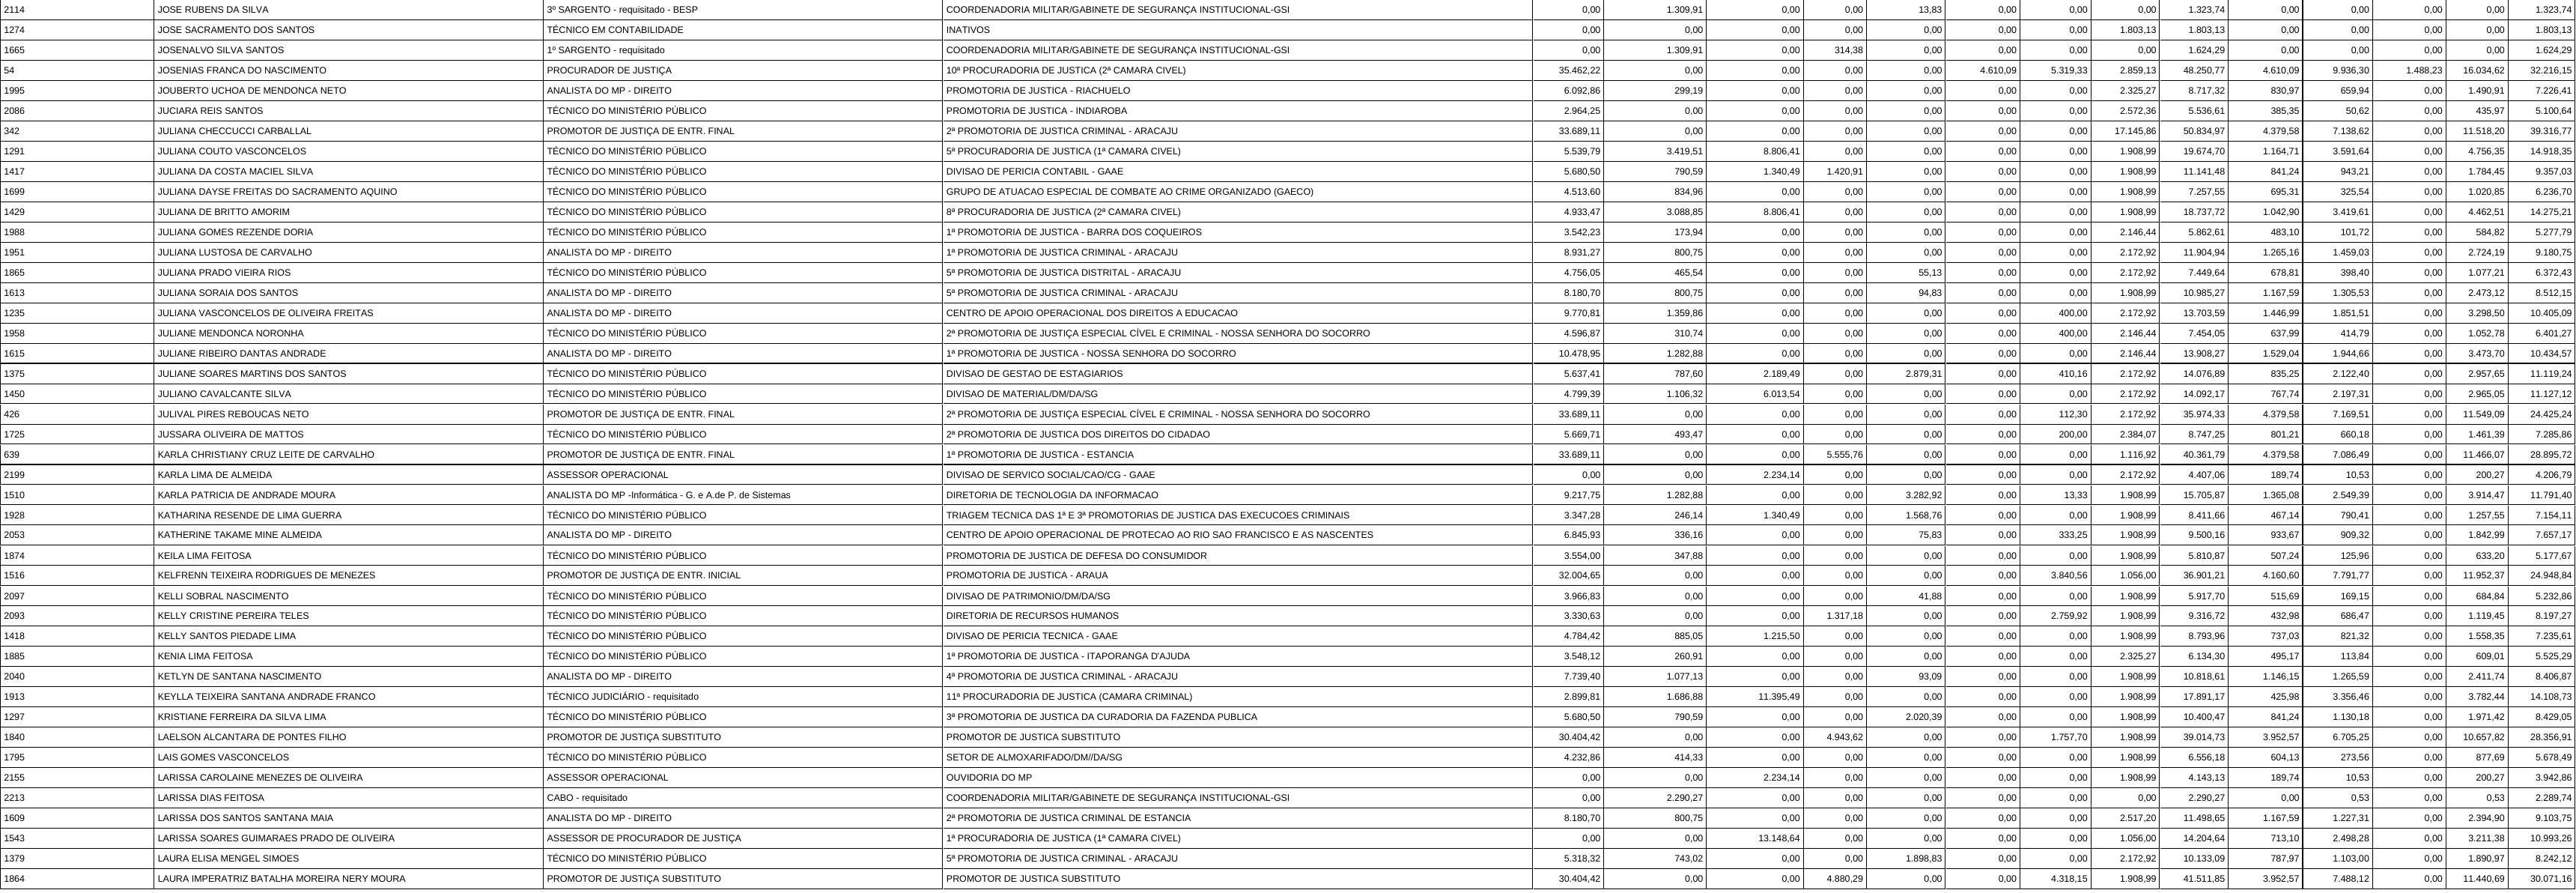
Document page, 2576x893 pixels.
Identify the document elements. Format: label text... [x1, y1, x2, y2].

table_cell 2.411,74 [2446, 667, 2508, 686]
table_cell 0,00 [1804, 364, 1866, 384]
table_cell 2ª PROMOTORIA DE JUSTICA CRIMINAL - ARACAJU [944, 121, 1532, 141]
table_cell 7.449,64 [2160, 263, 2228, 282]
table_cell 1865 [1, 263, 154, 282]
table_cell 1.908,99 [2092, 748, 2159, 767]
table_cell 0,00 [1946, 182, 2020, 202]
table_cell 0,00 [2020, 667, 2091, 686]
table_cell 0,00 [2373, 283, 2446, 303]
table_cell 7.488,12 [2303, 869, 2372, 889]
table_cell 9.770,81 [1534, 303, 1603, 323]
table_cell 800,75 [1604, 283, 1706, 303]
table_cell 0,00 [2373, 324, 2446, 343]
table_cell 2.146,44 [2092, 223, 2159, 242]
table_cell 0,00 [2373, 829, 2446, 848]
table_cell 14.108,73 [2509, 687, 2575, 706]
table_cell 2ª PROMOTORIA DE JUSTICA CRIMINAL DE ESTANCIA [944, 808, 1532, 828]
table_cell 1.282,88 [1604, 485, 1706, 504]
table_cell LAURA ELISA MENGEL SIMOES [154, 849, 543, 868]
table_cell 0,00 [1946, 243, 2020, 262]
table_cell 8.717,32 [2160, 81, 2228, 100]
table_cell 0,00 [1946, 869, 2020, 889]
table_cell 2.172,92 [2092, 849, 2159, 868]
table_cell 5.669,71 [1534, 425, 1603, 444]
table_cell 0,00 [1804, 465, 1866, 484]
table_cell 3.356,46 [2303, 687, 2372, 706]
table_cell 55,13 [1867, 263, 1945, 282]
table_cell 1.461,39 [2446, 425, 2508, 444]
table_cell 0,00 [1707, 869, 1803, 889]
table_header 0,00 [2303, 0, 2372, 19]
table_cell 1.908,99 [2092, 162, 2159, 181]
table_cell 2.122,40 [2303, 364, 2372, 384]
table_cell 0,00 [1707, 81, 1803, 100]
table_cell 0,00 [2373, 667, 2446, 686]
table_header 0,00 [1707, 0, 1803, 19]
table_cell 8.806,41 [1707, 202, 1803, 222]
table_header 1.323,74 [2160, 0, 2228, 19]
table_cell 0,00 [1534, 788, 1603, 808]
table_cell 125,96 [2303, 546, 2372, 565]
table_cell 14.092,17 [2160, 384, 2228, 403]
table_header 1.309,91 [1604, 0, 1706, 19]
table_cell 0,00 [1534, 20, 1603, 40]
table_cell 0,00 [1946, 788, 2020, 808]
table_cell 2.473,12 [2446, 283, 2508, 303]
table_cell 1.167,59 [2229, 808, 2302, 828]
table_cell PROMOTORIA DE JUSTICA DE DEFESA DO CONSUMIDOR [944, 546, 1532, 565]
table_cell 30.404,42 [1534, 869, 1603, 889]
table_cell 8.747,25 [2160, 425, 2228, 444]
table_cell 2.020,39 [1867, 707, 1945, 727]
table_cell 35.462,22 [1534, 61, 1603, 80]
table_cell 1450 [1, 384, 154, 403]
table_cell ANALISTA DO MP - DIREITO [544, 525, 942, 545]
table_cell 2.289,74 [2509, 788, 2575, 808]
table_cell 1.908,99 [2092, 667, 2159, 686]
table_cell 1.851,51 [2303, 303, 2372, 323]
table_cell 0,00 [1804, 142, 1866, 161]
table_header 1.323,74 [2509, 0, 2575, 19]
table_cell 2155 [1, 768, 154, 787]
table_cell 1.340,49 [1707, 506, 1803, 524]
table_cell TÉCNICO DO MINISTÉRIO PÚBLICO [544, 384, 942, 403]
table_cell TÉCNICO EM CONTABILIDADE [544, 20, 942, 40]
table_cell TÉCNICO DO MINISTÉRIO PÚBLICO [544, 647, 942, 666]
table_cell 10.657,82 [2446, 727, 2508, 747]
table_cell 0,00 [1804, 202, 1866, 222]
table_cell 11.466,07 [2446, 445, 2508, 464]
table_cell INATIVOS [944, 20, 1532, 40]
table_cell 0,00 [1867, 182, 1945, 202]
table_cell 0,00 [2020, 81, 2091, 100]
table_cell 4.143,13 [2160, 768, 2228, 787]
table_cell 5.680,50 [1534, 162, 1603, 181]
table_cell 8.931,27 [1534, 243, 1603, 262]
table_cell 410,16 [2020, 364, 2091, 384]
table_cell 40.361,79 [2160, 445, 2228, 464]
table_cell 3.952,57 [2229, 727, 2302, 747]
table_cell 11.549,09 [2446, 405, 2508, 424]
table_cell 0,00 [2373, 303, 2446, 323]
table_cell 0,00 [1604, 768, 1706, 787]
table_cell 0,00 [1867, 606, 1945, 626]
table_cell 0,00 [2446, 20, 2508, 40]
table_cell 11.440,69 [2446, 869, 2508, 889]
table_header 0,00 [2229, 0, 2302, 19]
table_cell 5.539,79 [1534, 142, 1603, 161]
table_cell ANALISTA DO MP - DIREITO [544, 283, 942, 303]
table_cell 2.724,19 [2446, 243, 2508, 262]
table_cell 0,00 [1804, 303, 1866, 323]
table_cell TÉCNICO DO MINISTÉRIO PÚBLICO [544, 101, 942, 121]
table_cell 0,00 [2373, 162, 2446, 181]
table_cell 0,00 [1604, 61, 1706, 80]
table_cell 0,00 [2373, 202, 2446, 222]
table_cell 1.908,99 [2092, 587, 2159, 605]
table_cell 0,00 [1804, 546, 1866, 565]
table_cell 0,00 [1804, 687, 1866, 706]
table_cell 2ª PROMOTORIA DE JUSTIÇA ESPECIAL CÍVEL E CRIMINAL - NOSSA SENHORA DO SOCORRO [944, 405, 1532, 424]
table_cell GRUPO DE ATUACAO ESPECIAL DE COMBATE AO CRIME ORGANIZADO (GAECO) [944, 182, 1532, 202]
table_cell 426 [1, 405, 154, 424]
table_cell DIVISAO DE SERVICO SOCIAL/CAO/CG - GAAE [944, 465, 1532, 484]
table_cell 1.842,99 [2446, 525, 2508, 545]
table_cell JULIANO CAVALCANTE SILVA [154, 384, 543, 403]
table_cell 1699 [1, 182, 154, 202]
table_cell 0,00 [1946, 465, 2020, 484]
table_cell JUSSARA OLIVEIRA DE MATTOS [154, 425, 543, 444]
table_cell 0,00 [2373, 606, 2446, 626]
table_cell 1.529,04 [2229, 344, 2302, 363]
table_cell 0,00 [1604, 869, 1706, 889]
table_cell 1.908,99 [2092, 727, 2159, 747]
table_cell ANALISTA DO MP - DIREITO [544, 81, 942, 100]
table_cell 0,00 [1804, 768, 1866, 787]
table_cell 1.167,59 [2229, 283, 2302, 303]
table_cell 0,00 [1707, 243, 1803, 262]
table_cell 0,53 [2303, 788, 2372, 808]
table_cell 695,31 [2229, 182, 2302, 202]
table_cell 0,00 [1946, 20, 2020, 40]
table_cell 0,00 [2020, 546, 2091, 565]
table_cell 0,00 [1946, 546, 2020, 565]
table_cell 299,19 [1604, 81, 1706, 100]
table_cell 13.703,59 [2160, 303, 2228, 323]
table_cell 4.379,58 [2229, 121, 2302, 141]
table_cell 0,00 [1804, 647, 1866, 666]
table_cell 0,00 [1804, 405, 1866, 424]
table_cell 0,00 [1946, 40, 2020, 60]
table_cell 0,00 [1946, 364, 2020, 384]
table_cell 0,00 [2373, 405, 2446, 424]
table_cell 24.948,84 [2509, 566, 2575, 585]
table_cell 639 [1, 445, 154, 464]
table_cell 1.164,71 [2229, 142, 2302, 161]
table_cell 5ª PROCURADORIA DE JUSTICA (1ª CAMARA CIVEL) [944, 142, 1532, 161]
table_cell 0,00 [2373, 445, 2446, 464]
table_cell 75,83 [1867, 525, 1945, 545]
table_cell 821,32 [2303, 626, 2372, 646]
table_cell 637,99 [2229, 324, 2302, 343]
table_cell 2213 [1, 788, 154, 808]
table_cell 0,00 [1946, 849, 2020, 868]
table_cell 0,00 [1804, 566, 1866, 585]
table_cell 33.689,11 [1534, 121, 1603, 141]
table_cell 1ª PROMOTORIA DE JUSTICA - NOSSA SENHORA DO SOCORRO [944, 344, 1532, 363]
table_cell 1.944,66 [2303, 344, 2372, 363]
table_cell 0,00 [2020, 748, 2091, 767]
table_cell 336,16 [1604, 525, 1706, 545]
table_cell KATHARINA RESENDE DE LIMA GUERRA [154, 506, 543, 524]
table_cell 0,00 [1946, 647, 2020, 666]
table_cell 0,00 [1867, 869, 1945, 889]
table_cell 0,00 [1804, 626, 1866, 646]
table_cell 0,00 [1946, 303, 2020, 323]
table_cell 2.290,27 [2160, 788, 2228, 808]
table_cell 0,00 [2229, 40, 2302, 60]
table_cell 737,03 [2229, 626, 2302, 646]
table_cell 1379 [1, 849, 154, 868]
table_cell 1.803,13 [2509, 20, 2575, 40]
table_header JOSE RUBENS DA SILVA [154, 0, 543, 19]
table_cell 30.071,16 [2509, 869, 2575, 889]
table_cell 169,15 [2303, 587, 2372, 605]
table_cell TÉCNICO DO MINISTÉRIO PÚBLICO [544, 606, 942, 626]
table_cell 7.739,40 [1534, 667, 1603, 686]
table_cell TÉCNICO DO MINISTÉRIO PÚBLICO [544, 364, 942, 384]
table_cell 1913 [1, 687, 154, 706]
table_cell TÉCNICO DO MINISTÉRIO PÚBLICO [544, 506, 942, 524]
table_cell TÉCNICO DO MINISTÉRIO PÚBLICO [544, 748, 942, 767]
table_cell 4.596,87 [1534, 324, 1603, 343]
table_cell 0,00 [1946, 768, 2020, 787]
table_cell 14.275,21 [2509, 202, 2575, 222]
table_cell 0,00 [1604, 606, 1706, 626]
table_cell JULIANA CHECCUCCI CARBALLAL [154, 121, 543, 141]
table_cell 112,30 [2020, 405, 2091, 424]
table_cell 0,00 [1867, 546, 1945, 565]
table_cell 1.056,00 [2092, 566, 2159, 585]
table_cell 11.119,24 [2509, 364, 2575, 384]
table_cell 0,00 [2373, 485, 2446, 504]
table_cell 10.133,09 [2160, 849, 2228, 868]
table_cell 0,00 [1804, 788, 1866, 808]
table_cell 4.880,29 [1804, 869, 1866, 889]
table_cell 1.803,13 [2092, 20, 2159, 40]
table_cell 1.898,83 [1867, 849, 1945, 868]
table_cell 1274 [1, 20, 154, 40]
table_cell 0,00 [2373, 849, 2446, 868]
table_cell JOSENIAS FRANCA DO NASCIMENTO [154, 61, 543, 80]
table_cell 11.395,49 [1707, 687, 1803, 706]
table_cell 0,00 [1804, 101, 1866, 121]
table_cell 16.034,62 [2446, 61, 2508, 80]
table_cell 10.818,61 [2160, 667, 2228, 686]
table_cell 10.434,57 [2509, 344, 2575, 363]
table_cell 0,00 [2020, 465, 2091, 484]
table_cell KETLYN DE SANTANA NASCIMENTO [154, 667, 543, 686]
table_header 2114 [1, 0, 154, 19]
table_cell 1.052,78 [2446, 324, 2508, 343]
table_cell 841,24 [2229, 162, 2302, 181]
table_cell 2.325,27 [2092, 647, 2159, 666]
table_cell KELLY CRISTINE PEREIRA TELES [154, 606, 543, 626]
table_cell 11.498,65 [2160, 808, 2228, 828]
table_cell 5.319,33 [2020, 61, 2091, 80]
table_cell 2.189,49 [1707, 364, 1803, 384]
table_cell 0,00 [2373, 425, 2446, 444]
table_cell 0,00 [1946, 829, 2020, 848]
table_cell 0,00 [1604, 20, 1706, 40]
table_cell DIRETORIA DE TECNOLOGIA DA INFORMACAO [944, 485, 1532, 504]
table_cell 0,00 [2373, 263, 2446, 282]
table_cell 41,88 [1867, 587, 1945, 605]
table_cell 273,56 [2303, 748, 2372, 767]
table_cell 0,00 [1804, 61, 1866, 80]
table_cell 0,00 [2373, 626, 2446, 646]
table_cell 1.488,23 [2373, 61, 2446, 80]
table_cell LARISSA CAROLAINE MENEZES DE OLIVEIRA [154, 768, 543, 787]
table_cell 13,33 [2020, 485, 2091, 504]
table_cell JULIVAL PIRES REBOUCAS NETO [154, 405, 543, 424]
table_cell 0,00 [2020, 263, 2091, 282]
table_cell JOSE SACRAMENTO DOS SANTOS [154, 20, 543, 40]
table_cell 9.217,75 [1534, 485, 1603, 504]
table_cell 659,94 [2303, 81, 2372, 100]
table_cell 0,00 [1946, 202, 2020, 222]
table_cell 1.686,88 [1604, 687, 1706, 706]
table_cell 2.964,25 [1534, 101, 1603, 121]
table_cell 1.056,00 [2092, 829, 2159, 848]
table_cell 400,00 [2020, 324, 2091, 343]
table_cell COORDENADORIA MILITAR/GABINETE DE SEGURANÇA INSTITUCIONAL-GSI [944, 40, 1532, 60]
table_cell 1.490,91 [2446, 81, 2508, 100]
table_cell 54 [1, 61, 154, 80]
table_cell 10,53 [2303, 465, 2372, 484]
table_cell 0,00 [1946, 425, 2020, 444]
table_cell 1.908,99 [2092, 546, 2159, 565]
table_cell 200,27 [2446, 768, 2508, 787]
table_cell 4.318,15 [2020, 869, 2091, 889]
table_cell 787,97 [2229, 849, 2302, 868]
table_cell 3.840,56 [2020, 566, 2091, 585]
table_cell 0,00 [1946, 626, 2020, 646]
table_cell 0,00 [1946, 142, 2020, 161]
table_cell CABO - requisitado [544, 788, 942, 808]
table_cell 4.379,58 [2229, 405, 2302, 424]
table_cell 7.154,11 [2509, 506, 2575, 524]
table_cell 94,83 [1867, 283, 1945, 303]
table_cell 1928 [1, 506, 154, 524]
table_cell 5.810,87 [2160, 546, 2228, 565]
table_header 0,00 [1804, 0, 1866, 19]
table_cell 41.511,85 [2160, 869, 2228, 889]
table_cell 0,00 [1946, 687, 2020, 706]
table_cell 0,00 [1707, 606, 1803, 626]
table_cell 50.834,97 [2160, 121, 2228, 141]
table_cell 6.556,18 [2160, 748, 2228, 767]
table_cell 0,00 [2373, 808, 2446, 828]
table_cell 1.908,99 [2092, 525, 2159, 545]
table_cell 13.908,27 [2160, 344, 2228, 363]
table_cell 33.689,11 [1534, 405, 1603, 424]
table_cell 3.088,85 [1604, 202, 1706, 222]
table_cell 3.282,92 [1867, 485, 1945, 504]
table_cell 0,00 [2092, 788, 2159, 808]
table_cell LAURA IMPERATRIZ BATALHA MOREIRA NERY MOURA [154, 869, 543, 889]
table_cell JULIANE RIBEIRO DANTAS ANDRADE [154, 344, 543, 363]
table_cell 14.076,89 [2160, 364, 2228, 384]
table_cell KENIA LIMA FEITOSA [154, 647, 543, 666]
table_cell 0,00 [1604, 445, 1706, 464]
table_cell 7.454,05 [2160, 324, 2228, 343]
table_cell 1.908,99 [2092, 687, 2159, 706]
table_cell 11.127,12 [2509, 384, 2575, 403]
table_cell PROCURADOR DE JUSTIÇA [544, 61, 942, 80]
table_cell JULIANE SOARES MARTINS DOS SANTOS [154, 364, 543, 384]
table_cell 0,00 [1604, 587, 1706, 605]
table_cell 2040 [1, 667, 154, 686]
table_cell 2.234,14 [1707, 465, 1803, 484]
table_cell 0,00 [2020, 142, 2091, 161]
table_cell 0,00 [1707, 849, 1803, 868]
table_cell 1235 [1, 303, 154, 323]
table_cell 3.473,70 [2446, 344, 2508, 363]
table_cell PROMOTOR DE JUSTIÇA DE ENTR. FINAL [544, 445, 942, 464]
table_header 0,00 [2020, 0, 2091, 19]
table_cell 1988 [1, 223, 154, 242]
table_cell TÉCNICO DO MINISTÉRIO PÚBLICO [544, 587, 942, 605]
table_cell 8ª PROCURADORIA DE JUSTICA (2ª CAMARA CIVEL) [944, 202, 1532, 222]
table_cell 0,00 [1946, 162, 2020, 181]
table_cell 1.624,29 [2509, 40, 2575, 60]
table_cell 877,69 [2446, 748, 2508, 767]
table_cell 909,32 [2303, 525, 2372, 545]
table_cell 0,00 [1707, 263, 1803, 282]
table_cell 713,10 [2229, 829, 2302, 848]
table_cell 515,69 [2229, 587, 2302, 605]
table_cell SETOR DE ALMOXARIFADO/DM//DA/SG [944, 748, 1532, 767]
table_cell 0,00 [2373, 465, 2446, 484]
table_cell ASSESSOR OPERACIONAL [544, 768, 942, 787]
table_cell 0,00 [1804, 829, 1866, 848]
table_cell 8.406,87 [2509, 667, 2575, 686]
table_cell 0,00 [1707, 20, 1803, 40]
table_cell 0,00 [1707, 324, 1803, 343]
table_cell 0,00 [1804, 384, 1866, 403]
table_cell 3.942,86 [2509, 768, 2575, 787]
table_cell 50,62 [2303, 101, 2372, 121]
table_cell 3.782,44 [2446, 687, 2508, 706]
table_cell TÉCNICO DO MINISTÉRIO PÚBLICO [544, 263, 942, 282]
table_cell 0,00 [1707, 546, 1803, 565]
table_cell 1.103,00 [2303, 849, 2372, 868]
table_cell DIVISAO DE PERICIA CONTABIL - GAAE [944, 162, 1532, 181]
table_cell 11.952,37 [2446, 566, 2508, 585]
table_cell 0,00 [1946, 587, 2020, 605]
table_cell 7.086,49 [2303, 445, 2372, 464]
table_cell 1.042,90 [2229, 202, 2302, 222]
table_cell 0,00 [1867, 425, 1945, 444]
table_cell 5ª PROMOTORIA DE JUSTICA CRIMINAL - ARACAJU [944, 849, 1532, 868]
table_cell KEYLLA TEIXEIRA SANTANA ANDRADE FRANCO [154, 687, 543, 706]
table_cell 2.517,20 [2092, 808, 2159, 828]
table_cell 4.232,86 [1534, 748, 1603, 767]
table_cell ASSESSOR OPERACIONAL [544, 465, 942, 484]
table_header 0,00 [1946, 0, 2020, 19]
table_cell 0,00 [2020, 687, 2091, 706]
table_cell 0,00 [1946, 606, 2020, 626]
table_header 0,00 [2446, 0, 2508, 19]
table_cell TÉCNICO DO MINISTÉRIO PÚBLICO [544, 202, 942, 222]
table_cell 4.610,09 [2229, 61, 2302, 80]
table_cell JULIANA LUSTOSA DE CARVALHO [154, 243, 543, 262]
table_cell JUCIARA REIS SANTOS [154, 101, 543, 121]
table_cell 0,00 [1867, 788, 1945, 808]
table_cell 0,00 [1867, 101, 1945, 121]
table_cell 1291 [1, 142, 154, 161]
table_cell 0,00 [1867, 142, 1945, 161]
table_cell 0,00 [1867, 20, 1945, 40]
table_cell 0,00 [1867, 748, 1945, 767]
table_cell 0,00 [1867, 626, 1945, 646]
table_cell 8.806,41 [1707, 142, 1803, 161]
table_cell 633,20 [2446, 546, 2508, 565]
table_cell KRISTIANE FERREIRA DA SILVA LIMA [154, 707, 543, 727]
table_cell 2.146,44 [2092, 324, 2159, 343]
table_cell 1.624,29 [2160, 40, 2228, 60]
table_cell 0,00 [1946, 566, 2020, 585]
table_cell KARLA CHRISTIANY CRUZ LEITE DE CARVALHO [154, 445, 543, 464]
table_cell 101,72 [2303, 223, 2372, 242]
table_cell KELLY SANTOS PIEDADE LIMA [154, 626, 543, 646]
table_cell 0,00 [1707, 303, 1803, 323]
table_cell 1.365,08 [2229, 485, 2302, 504]
table_cell 310,74 [1604, 324, 1706, 343]
table_cell 841,24 [2229, 707, 2302, 727]
table_cell 0,00 [1946, 808, 2020, 828]
table_cell 2ª PROMOTORIA DE JUSTIÇA ESPECIAL CÍVEL E CRIMINAL - NOSSA SENHORA DO SOCORRO [944, 324, 1532, 343]
table_cell 2.172,92 [2092, 364, 2159, 384]
table_cell 0,00 [1804, 344, 1866, 363]
table_cell 0,00 [1804, 485, 1866, 504]
table_cell 0,00 [2373, 727, 2446, 747]
table_cell 0,00 [1707, 808, 1803, 828]
table_cell 1864 [1, 869, 154, 889]
table_cell 385,35 [2229, 101, 2302, 121]
table_cell 800,75 [1604, 243, 1706, 262]
table_cell 1.908,99 [2092, 182, 2159, 202]
table_cell 13.148,64 [1707, 829, 1803, 848]
table_cell 0,00 [2020, 101, 2091, 121]
table_cell KEILA LIMA FEITOSA [154, 546, 543, 565]
table_header 0,00 [2373, 0, 2446, 19]
table_cell 0,00 [2373, 525, 2446, 545]
table_cell 7.138,62 [2303, 121, 2372, 141]
table_cell 30.404,42 [1534, 727, 1603, 747]
table_cell 4.513,60 [1534, 182, 1603, 202]
table_cell 0,00 [1804, 506, 1866, 524]
table_cell 483,10 [2229, 223, 2302, 242]
table_cell DIVISAO DE MATERIAL/DM/DA/SG [944, 384, 1532, 403]
table_cell 6.372,43 [2509, 263, 2575, 282]
table_cell 1.227,31 [2303, 808, 2372, 828]
table_header 0,00 [1534, 0, 1603, 19]
table_cell 1ª PROMOTORIA DE JUSTICA - BARRA DOS COQUEIROS [944, 223, 1532, 242]
table_cell 33.689,11 [1534, 445, 1603, 464]
table_cell 1.265,59 [2303, 667, 2372, 686]
table_cell 943,21 [2303, 162, 2372, 181]
table_cell 0,00 [2020, 202, 2091, 222]
table_cell 0,00 [1946, 445, 2020, 464]
table_cell ASSESSOR DE PROCURADOR DE JUSTIÇA [544, 829, 942, 848]
table_cell 0,00 [1604, 101, 1706, 121]
table_cell 4.756,05 [1534, 263, 1603, 282]
table_cell 0,00 [2303, 20, 2372, 40]
table_cell 18.737,72 [2160, 202, 2228, 222]
table_cell TRIAGEM TECNICA DAS 1ª E 3ª PROMOTORIAS DE JUSTICA DAS EXECUCOES CRIMINAIS [944, 506, 1532, 524]
table_cell 0,00 [2373, 869, 2446, 889]
table_cell 14.918,35 [2509, 142, 2575, 161]
table_cell 0,00 [2373, 587, 2446, 605]
table_cell 0,00 [1707, 727, 1803, 747]
table_cell 0,00 [1804, 425, 1866, 444]
table_cell 1951 [1, 243, 154, 262]
table_cell 0,00 [2373, 788, 2446, 808]
table_cell 2.899,81 [1534, 687, 1603, 706]
table_cell 8.242,12 [2509, 849, 2575, 868]
table_cell 0,00 [1867, 162, 1945, 181]
table_cell 347,88 [1604, 546, 1706, 565]
table_cell 0,00 [1534, 768, 1603, 787]
table_cell 5.525,29 [2509, 647, 2575, 666]
table_cell 414,79 [2303, 324, 2372, 343]
table_cell JULIANA SORAIA DOS SANTOS [154, 283, 543, 303]
table_cell 1.568,76 [1867, 506, 1945, 524]
table_cell 0,00 [2020, 445, 2091, 464]
table_cell 0,00 [1946, 263, 2020, 282]
table_cell 0,00 [1867, 768, 1945, 787]
table_cell JULIANA DE BRITTO AMORIM [154, 202, 543, 222]
table_cell ANALISTA DO MP - DIREITO [544, 303, 942, 323]
table_cell 0,00 [2373, 748, 2446, 767]
table_cell 4.933,47 [1534, 202, 1603, 222]
table_cell 1609 [1, 808, 154, 828]
table_cell 1ª PROCURADORIA DE JUSTICA (1ª CAMARA CIVEL) [944, 829, 1532, 848]
table_cell 1297 [1, 707, 154, 727]
table_cell PROMOTORIA DE JUSTICA - ARAUA [944, 566, 1532, 585]
table_cell 0,00 [2020, 223, 2091, 242]
table_cell 11.904,94 [2160, 243, 2228, 262]
table_cell 5.637,41 [1534, 364, 1603, 384]
table_cell 0,00 [1946, 101, 2020, 121]
table_cell 6.845,93 [1534, 525, 1603, 545]
table_cell 4.756,35 [2446, 142, 2508, 161]
table_cell KATHERINE TAKAME MINE ALMEIDA [154, 525, 543, 545]
table_cell 0,00 [1867, 405, 1945, 424]
table_cell TÉCNICO JUDICIÁRIO - requisitado [544, 687, 942, 706]
table_cell 0,00 [2020, 243, 2091, 262]
table_cell JOUBERTO UCHOA DE MENDONCA NETO [154, 81, 543, 100]
table_cell 1.558,35 [2446, 626, 2508, 646]
table_cell 2.572,36 [2092, 101, 2159, 121]
table_cell 1795 [1, 748, 154, 767]
table_cell 0,00 [2373, 121, 2446, 141]
table_cell 3.542,23 [1534, 223, 1603, 242]
table_cell 0,00 [1707, 525, 1803, 545]
table_cell 0,00 [2373, 707, 2446, 727]
table_cell 1.020,85 [2446, 182, 2508, 202]
table_cell 1885 [1, 647, 154, 666]
table_cell 0,00 [2020, 20, 2091, 40]
table_cell 0,00 [1804, 263, 1866, 282]
table_cell 246,14 [1604, 506, 1706, 524]
table_cell 398,40 [2303, 263, 2372, 282]
table_cell 11.141,48 [2160, 162, 2228, 181]
table_cell 0,00 [1867, 202, 1945, 222]
table_cell 2.879,31 [1867, 364, 1945, 384]
table_cell 0,00 [1707, 667, 1803, 686]
table_cell 0,00 [2373, 40, 2446, 60]
table_cell LARISSA DOS SANTOS SANTANA MAIA [154, 808, 543, 828]
table_cell 0,00 [1534, 465, 1603, 484]
table_cell 7.257,55 [2160, 182, 2228, 202]
table_cell 4.784,42 [1534, 626, 1603, 646]
table_cell 1.446,99 [2229, 303, 2302, 323]
table_cell 2086 [1, 101, 154, 121]
table_cell 1510 [1, 485, 154, 504]
table_cell TÉCNICO DO MINISTÉRIO PÚBLICO [544, 707, 942, 727]
table_cell 0,00 [1804, 667, 1866, 686]
table_cell 1.130,18 [2303, 707, 2372, 727]
table_cell 6.705,25 [2303, 727, 2372, 747]
table_cell 2.172,92 [2092, 384, 2159, 403]
table_cell 3.211,38 [2446, 829, 2508, 848]
table_cell 28.356,91 [2509, 727, 2575, 747]
table_cell 2.394,90 [2446, 808, 2508, 828]
table_cell 5.277,79 [2509, 223, 2575, 242]
table_cell 0,00 [1946, 667, 2020, 686]
table_cell ANALISTA DO MP - DIREITO [544, 808, 942, 828]
table_cell 4.462,51 [2446, 202, 2508, 222]
table_cell 0,00 [1804, 707, 1866, 727]
table_cell 0,00 [2373, 566, 2446, 585]
table_cell 2.197,31 [2303, 384, 2372, 403]
table_cell TÉCNICO DO MINISTÉRIO PÚBLICO [544, 546, 942, 565]
table_cell 9.316,72 [2160, 606, 2228, 626]
table_cell PROMOTOR DE JUSTIÇA DE ENTR. FINAL [544, 405, 942, 424]
table_cell 17.145,86 [2092, 121, 2159, 141]
table_cell 1.908,99 [2092, 506, 2159, 524]
table_cell 7.226,41 [2509, 81, 2575, 100]
table_cell 2.172,92 [2092, 263, 2159, 282]
table_cell 325,54 [2303, 182, 2372, 202]
table_cell 0,00 [1867, 465, 1945, 484]
table_cell 4.943,62 [1804, 727, 1866, 747]
table_cell 314,38 [1804, 40, 1866, 60]
table_cell 3ª PROMOTORIA DE JUSTICA DA CURADORIA DA FAZENDA PUBLICA [944, 707, 1532, 727]
table_cell 2.384,07 [2092, 425, 2159, 444]
table_cell 4.610,09 [1946, 61, 2020, 80]
table_cell 435,97 [2446, 101, 2508, 121]
table_cell 9.357,03 [2509, 162, 2575, 181]
table_cell 0,00 [1867, 61, 1945, 80]
table_cell 11ª PROCURADORIA DE JUSTICA (CAMARA CRIMINAL) [944, 687, 1532, 706]
table_cell 260,91 [1604, 647, 1706, 666]
table_cell JULIANA PRADO VIEIRA RIOS [154, 263, 543, 282]
table_cell JULIANE MENDONCA NORONHA [154, 324, 543, 343]
table_cell 0,00 [1946, 81, 2020, 100]
table_cell 0,00 [2020, 768, 2091, 787]
table_cell 10.985,27 [2160, 283, 2228, 303]
table_cell 0,00 [2020, 283, 2091, 303]
table_cell 0,00 [1867, 445, 1945, 464]
table_cell KARLA LIMA DE ALMEIDA [154, 465, 543, 484]
table_cell 0,00 [2373, 142, 2446, 161]
table_cell 2.146,44 [2092, 344, 2159, 363]
table_cell 1.305,53 [2303, 283, 2372, 303]
table_header 0,00 [2092, 0, 2159, 19]
table_cell 1.106,32 [1604, 384, 1706, 403]
table_cell 0,00 [1946, 405, 2020, 424]
table_cell 2093 [1, 606, 154, 626]
table_cell 1958 [1, 324, 154, 343]
table_cell 5ª PROMOTORIA DE JUSTICA CRIMINAL - ARACAJU [944, 283, 1532, 303]
table_cell DIVISAO DE GESTAO DE ESTAGIARIOS [944, 364, 1532, 384]
table_cell JULIANA DA COSTA MACIEL SILVA [154, 162, 543, 181]
table_cell TÉCNICO DO MINISTÉRIO PÚBLICO [544, 223, 942, 242]
table_cell 0,00 [1867, 121, 1945, 141]
table_cell 3.330,63 [1534, 606, 1603, 626]
table_cell 2.172,92 [2092, 465, 2159, 484]
table_cell 1995 [1, 81, 154, 100]
table_cell 1.116,92 [2092, 445, 2159, 464]
table_cell 5.862,61 [2160, 223, 2228, 242]
table_cell 2053 [1, 525, 154, 545]
table_cell 10ª PROCURADORIA DE JUSTICA (2ª CAMARA CIVEL) [944, 61, 1532, 80]
table_cell 584,82 [2446, 223, 2508, 242]
table_cell 0,00 [1707, 566, 1803, 585]
table_cell 5.917,70 [2160, 587, 2228, 605]
table_cell 0,00 [2373, 20, 2446, 40]
table_cell 0,00 [1604, 405, 1706, 424]
table_cell 3.554,00 [1534, 546, 1603, 565]
table_cell 0,00 [1534, 40, 1603, 60]
table_cell 0,00 [1867, 384, 1945, 403]
table_cell PROMOTOR DE JUSTIÇA SUBSTITUTO [544, 869, 942, 889]
table_cell 0,00 [1946, 223, 2020, 242]
table_cell JULIANA VASCONCELOS DE OLIVEIRA FREITAS [154, 303, 543, 323]
table_cell 0,00 [2020, 384, 2091, 403]
table_cell 0,00 [1534, 829, 1603, 848]
table_cell 0,00 [2020, 788, 2091, 808]
table_cell 5.318,32 [1534, 849, 1603, 868]
table_cell 0,00 [2020, 162, 2091, 181]
table_cell 4.206,79 [2509, 465, 2575, 484]
table_cell TÉCNICO DO MINISTÉRIO PÚBLICO [544, 849, 942, 868]
table_cell 0,00 [2229, 788, 2302, 808]
table_cell 32.216,15 [2509, 61, 2575, 80]
table_cell 400,00 [2020, 303, 2091, 323]
table_cell 2.498,28 [2303, 829, 2372, 848]
table_cell TÉCNICO DO MINISTÉRIO PÚBLICO [544, 425, 942, 444]
table_cell 0,00 [2020, 849, 2091, 868]
table_cell 5.555,76 [1804, 445, 1866, 464]
table_cell 3.952,57 [2229, 869, 2302, 889]
table_cell 0,00 [1707, 283, 1803, 303]
table_cell 2.172,92 [2092, 405, 2159, 424]
table_cell 0,00 [1946, 506, 2020, 524]
table_cell 0,00 [2373, 182, 2446, 202]
table_cell 0,00 [1707, 748, 1803, 767]
table_cell 9.180,75 [2509, 243, 2575, 262]
table_cell 609,01 [2446, 647, 2508, 666]
table_cell 0,00 [2020, 182, 2091, 202]
table_cell 1613 [1, 283, 154, 303]
table_cell 0,00 [1867, 243, 1945, 262]
table_cell 1ª PROMOTORIA DE JUSTICA - ESTANCIA [944, 445, 1532, 464]
table_cell KARLA PATRICIA DE ANDRADE MOURA [154, 485, 543, 504]
table_cell 0,00 [2020, 647, 2091, 666]
table_cell 1429 [1, 202, 154, 222]
table_cell 8.512,15 [2509, 283, 2575, 303]
table_cell 834,96 [1604, 182, 1706, 202]
table_cell 0,00 [1867, 344, 1945, 363]
table_cell PROMOTOR DE JUSTIÇA DE ENTR. INICIAL [544, 566, 942, 585]
table_cell 0,00 [1946, 384, 2020, 403]
table_cell CENTRO DE APOIO OPERACIONAL DOS DIREITOS A EDUCACAO [944, 303, 1532, 323]
table_cell 1.309,91 [1604, 40, 1706, 60]
table_cell 0,00 [1804, 223, 1866, 242]
table_cell 0,00 [2020, 344, 2091, 363]
table_cell 2ª PROMOTORIA DE JUSTICA DOS DIREITOS DO CIDADAO [944, 425, 1532, 444]
table_cell 7.657,17 [2509, 525, 2575, 545]
table_cell 2.172,92 [2092, 243, 2159, 262]
table_cell 5.678,49 [2509, 748, 2575, 767]
table_cell TÉCNICO DO MINISTÉRIO PÚBLICO [544, 324, 942, 343]
table_cell 0,00 [2373, 344, 2446, 363]
table_cell 0,00 [2373, 647, 2446, 666]
table_cell 414,33 [1604, 748, 1706, 767]
table_cell 1.908,99 [2092, 626, 2159, 646]
table_cell 39.316,77 [2509, 121, 2575, 141]
table_cell 35.974,33 [2160, 405, 2228, 424]
table_cell 48.250,77 [2160, 61, 2228, 80]
table_cell 0,00 [1804, 748, 1866, 767]
table_cell 0,00 [1804, 243, 1866, 262]
table_cell 6.236,70 [2509, 182, 2575, 202]
table_cell 0,00 [1946, 525, 2020, 545]
table_cell 333,25 [2020, 525, 2091, 545]
table_cell ANALISTA DO MP -Informática - G. e A.de P. de Sistemas [544, 485, 942, 504]
table_cell PROMOTOR DE JUSTIÇA SUBSTITUTO [544, 727, 942, 747]
table_cell 0,00 [1804, 20, 1866, 40]
table_cell 9.103,75 [2509, 808, 2575, 828]
table_cell 0,00 [1946, 707, 2020, 727]
table_cell 10.405,09 [2509, 303, 2575, 323]
table_cell 6.013,54 [1707, 384, 1803, 403]
table_cell 5.100,64 [2509, 101, 2575, 121]
table_cell 8.180,70 [1534, 808, 1603, 828]
table_cell 1840 [1, 727, 154, 747]
table_cell 189,74 [2229, 465, 2302, 484]
table_cell 790,59 [1604, 707, 1706, 727]
table_cell 1.908,99 [2092, 202, 2159, 222]
table_cell ANALISTA DO MP - DIREITO [544, 344, 942, 363]
table_cell 2.957,65 [2446, 364, 2508, 384]
table_cell 1.359,86 [1604, 303, 1706, 323]
table_cell 3.591,64 [2303, 142, 2372, 161]
table_cell 0,00 [1707, 344, 1803, 363]
table_cell 3.347,28 [1534, 506, 1603, 524]
table_cell 0,00 [1946, 344, 2020, 363]
table_cell 743,02 [1604, 849, 1706, 868]
table_cell 19.674,70 [2160, 142, 2228, 161]
table_cell 0,00 [1804, 849, 1866, 868]
table_cell 1615 [1, 344, 154, 363]
table_cell 933,67 [2229, 525, 2302, 545]
table_cell 0,00 [1707, 485, 1803, 504]
table_cell 1417 [1, 162, 154, 181]
table_cell PROMOTOR DE JUSTIÇA DE ENTR. FINAL [544, 121, 942, 141]
table_cell 3.966,83 [1534, 587, 1603, 605]
table_cell 173,94 [1604, 223, 1706, 242]
table_cell 5.680,50 [1534, 707, 1603, 727]
table_cell 3.419,51 [1604, 142, 1706, 161]
table_cell 1.077,21 [2446, 263, 2508, 282]
table_cell 4.799,39 [1534, 384, 1603, 403]
table_cell 7.235,61 [2509, 626, 2575, 646]
table_cell 0,00 [2373, 768, 2446, 787]
table_cell PROMOTORIA DE JUSTICA - INDIAROBA [944, 101, 1532, 121]
table_cell 0,00 [2373, 101, 2446, 121]
table_cell 8.411,66 [2160, 506, 2228, 524]
table_cell 767,74 [2229, 384, 2302, 403]
table_cell LARISSA SOARES GUIMARAES PRADO DE OLIVEIRA [154, 829, 543, 848]
table_cell 32.004,65 [1534, 566, 1603, 585]
table_cell 0,00 [1604, 829, 1706, 848]
table_cell KELLI SOBRAL NASCIMENTO [154, 587, 543, 605]
table_cell 1375 [1, 364, 154, 384]
table_cell 1.257,55 [2446, 506, 2508, 524]
table_cell 5.232,86 [2509, 587, 2575, 605]
table_cell 0,00 [2020, 626, 2091, 646]
table_cell 1543 [1, 829, 154, 848]
table_cell 1.890,97 [2446, 849, 2508, 868]
table_cell 0,00 [1707, 788, 1803, 808]
table_cell 0,00 [2020, 121, 2091, 141]
table_cell 0,00 [1707, 647, 1803, 666]
table_cell 0,00 [2020, 808, 2091, 828]
table_cell 787,60 [1604, 364, 1706, 384]
table_cell 0,00 [1604, 727, 1706, 747]
table_cell 0,00 [1867, 303, 1945, 323]
table_cell 1.215,50 [1707, 626, 1803, 646]
table_cell 0,00 [1707, 101, 1803, 121]
table_cell 0,00 [1804, 808, 1866, 828]
table_cell 1.119,45 [2446, 606, 2508, 626]
table_cell 6.401,27 [2509, 324, 2575, 343]
table_cell 0,00 [2373, 81, 2446, 100]
table_cell 0,00 [1867, 223, 1945, 242]
table_cell 0,00 [1946, 283, 2020, 303]
table_cell 342 [1, 121, 154, 141]
table_cell 0,00 [1946, 485, 2020, 504]
table_cell 1874 [1, 546, 154, 565]
table_cell 0,00 [2373, 506, 2446, 524]
table_cell 0,00 [2373, 546, 2446, 565]
table_cell 3.548,12 [1534, 647, 1603, 666]
table_cell 6.092,86 [1534, 81, 1603, 100]
table_cell 2.859,13 [2092, 61, 2159, 80]
table_cell 24.425,24 [2509, 405, 2575, 424]
table_cell 0,00 [1946, 324, 2020, 343]
table_cell JOSENALVO SILVA SANTOS [154, 40, 543, 60]
table_cell 189,74 [2229, 768, 2302, 787]
table_cell COORDENADORIA MILITAR/GABINETE DE SEGURANÇA INSTITUCIONAL-GSI [944, 788, 1532, 808]
table_header COORDENADORIA MILITAR/GABINETE DE SEGURANÇA INSTITUCIONAL-GSI [944, 0, 1532, 19]
table_cell 0,00 [1707, 445, 1803, 464]
table_cell 790,59 [1604, 162, 1706, 181]
table_cell 0,00 [1707, 707, 1803, 727]
table_cell 1418 [1, 626, 154, 646]
table_cell 10.478,95 [1534, 344, 1603, 363]
table_cell 1.803,13 [2160, 20, 2228, 40]
table_cell 0,00 [2020, 829, 2091, 848]
table_cell 1.459,03 [2303, 243, 2372, 262]
table_cell 1725 [1, 425, 154, 444]
table_cell 0,00 [1946, 748, 2020, 767]
table_cell 1.784,45 [2446, 162, 2508, 181]
table_cell 0,00 [2373, 384, 2446, 403]
table_cell CENTRO DE APOIO OPERACIONAL DE PROTECAO AO RIO SAO FRANCISCO E AS NASCENTES [944, 525, 1532, 545]
table_cell 0,00 [1867, 324, 1945, 343]
table_cell 4.407,06 [2160, 465, 2228, 484]
table_cell 0,00 [1707, 61, 1803, 80]
table_cell 8.793,96 [2160, 626, 2228, 646]
table_cell 1665 [1, 40, 154, 60]
table_cell 1.340,49 [1707, 162, 1803, 181]
table_cell 1.317,18 [1804, 606, 1866, 626]
table_cell 467,14 [2229, 506, 2302, 524]
table_cell 0,00 [1707, 405, 1803, 424]
table_cell 0,00 [1867, 40, 1945, 60]
table_cell 9.500,16 [2160, 525, 2228, 545]
table_cell 0,00 [1707, 425, 1803, 444]
table_cell 4.379,58 [2229, 445, 2302, 464]
table_cell 8.180,70 [1534, 283, 1603, 303]
table_header 13,83 [1867, 0, 1945, 19]
table_cell 0,53 [2446, 788, 2508, 808]
table_cell 6.134,30 [2160, 647, 2228, 666]
table_cell 113,84 [2303, 647, 2372, 666]
table_cell 2.325,27 [2092, 81, 2159, 100]
table_cell 0,00 [2020, 40, 2091, 60]
table_cell 885,05 [1604, 626, 1706, 646]
table_cell 830,97 [2229, 81, 2302, 100]
table_cell 425,98 [2229, 687, 2302, 706]
table_cell 10.993,26 [2509, 829, 2575, 848]
table_cell 10.400,47 [2160, 707, 2228, 727]
table_cell TÉCNICO DO MINISTÉRIO PÚBLICO [544, 626, 942, 646]
table_cell 1.908,99 [2092, 869, 2159, 889]
table_cell 0,00 [1804, 525, 1866, 545]
table_cell 0,00 [1946, 121, 2020, 141]
table_cell 5.177,67 [2509, 546, 2575, 565]
table_cell 1.265,16 [2229, 243, 2302, 262]
table_cell ANALISTA DO MP - DIREITO [544, 243, 942, 262]
table_cell 0,00 [2373, 223, 2446, 242]
table_cell 1.908,99 [2092, 283, 2159, 303]
table_cell 10,53 [2303, 768, 2372, 787]
table_cell TÉCNICO DO MINISTÉRIO PÚBLICO [544, 162, 942, 181]
table_cell 1.971,42 [2446, 707, 2508, 727]
table_cell 684,84 [2446, 587, 2508, 605]
table_cell JULIANA DAYSE FREITAS DO SACRAMENTO AQUINO [154, 182, 543, 202]
table_cell JULIANA GOMES REZENDE DORIA [154, 223, 543, 242]
table_cell DIRETORIA DE RECURSOS HUMANOS [944, 606, 1532, 626]
table_cell 493,47 [1604, 425, 1706, 444]
table_cell 0,00 [2303, 40, 2372, 60]
table_cell 2.965,05 [2446, 384, 2508, 403]
table_cell 0,00 [1867, 81, 1945, 100]
table_cell 0,00 [2229, 20, 2302, 40]
table_cell 3.914,47 [2446, 485, 2508, 504]
table_cell 432,98 [2229, 606, 2302, 626]
table_cell 2.549,39 [2303, 485, 2372, 504]
table_cell 11.791,40 [2509, 485, 2575, 504]
table_cell 39.014,73 [2160, 727, 2228, 747]
table_cell 200,27 [2446, 465, 2508, 484]
table_cell 0,00 [1867, 829, 1945, 848]
table_cell KELFRENN TEIXEIRA RODRIGUES DE MENEZES [154, 566, 543, 585]
table_cell 4.160,60 [2229, 566, 2302, 585]
table_cell 1ª PROMOTORIA DE JUSTICA - ITAPORANGA D'AJUDA [944, 647, 1532, 666]
table_cell TÉCNICO DO MINISTÉRIO PÚBLICO [544, 182, 942, 202]
table_cell 0,00 [1867, 566, 1945, 585]
table_cell ANALISTA DO MP - DIREITO [544, 667, 942, 686]
table_cell 0,00 [1804, 182, 1866, 202]
table_cell 0,00 [1804, 81, 1866, 100]
table_cell 1.908,99 [2092, 768, 2159, 787]
table_cell 93,09 [1867, 667, 1945, 686]
table_cell 495,17 [2229, 647, 2302, 666]
table_cell 1º SARGENTO - requisitado [544, 40, 942, 60]
table_cell 604,13 [2229, 748, 2302, 767]
table_cell 0,00 [2020, 707, 2091, 727]
table_cell 1.908,99 [2092, 142, 2159, 161]
table_cell 1.282,88 [1604, 344, 1706, 363]
table_cell 0,00 [1707, 182, 1803, 202]
table_cell 800,75 [1604, 808, 1706, 828]
table_cell 0,00 [2373, 243, 2446, 262]
table_cell 1ª PROMOTORIA DE JUSTICA CRIMINAL - ARACAJU [944, 243, 1532, 262]
table_cell 1.908,99 [2092, 485, 2159, 504]
table_cell 2.290,27 [1604, 788, 1706, 808]
table_cell 0,00 [2020, 587, 2091, 605]
table_cell 5ª PROMOTORIA DE JUSTICA DISTRITAL - ARACAJU [944, 263, 1532, 282]
table_cell 0,00 [1804, 324, 1866, 343]
table_cell 0,00 [1867, 808, 1945, 828]
table_cell 0,00 [1804, 121, 1866, 141]
table_cell 8.429,05 [2509, 707, 2575, 727]
table_cell LAELSON ALCANTARA DE PONTES FILHO [154, 727, 543, 747]
table_cell 0,00 [1707, 121, 1803, 141]
table_cell 11.518,20 [2446, 121, 2508, 141]
table_cell 0,00 [1604, 121, 1706, 141]
table_cell 0,00 [1946, 727, 2020, 747]
table_cell 1.757,70 [2020, 727, 2091, 747]
table_cell 7.285,86 [2509, 425, 2575, 444]
table_header 3º SARGENTO - requisitado - BESP [544, 0, 942, 19]
table_cell PROMOTORIA DE JUSTICA - RIACHUELO [944, 81, 1532, 100]
table_cell 835,25 [2229, 364, 2302, 384]
table_cell 2199 [1, 465, 154, 484]
table_cell 686,47 [2303, 606, 2372, 626]
table_cell 8.197,27 [2509, 606, 2575, 626]
table_cell PROMOTOR DE JUSTICA SUBSTITUTO [944, 727, 1532, 747]
table_cell 9.936,30 [2303, 61, 2372, 80]
table_cell 0,00 [2373, 687, 2446, 706]
table_cell 0,00 [1707, 587, 1803, 605]
table_cell 7.791,77 [2303, 566, 2372, 585]
table_cell OUVIDORIA DO MP [944, 768, 1532, 787]
table_cell 660,18 [2303, 425, 2372, 444]
table_cell DIVISAO DE PERICIA TECNICA - GAAE [944, 626, 1532, 646]
table_cell JULIANA COUTO VASCONCELOS [154, 142, 543, 161]
table_cell 507,24 [2229, 546, 2302, 565]
table_cell 0,00 [2092, 40, 2159, 60]
table_cell 0,00 [1707, 40, 1803, 60]
table_cell 4ª PROMOTORIA DE JUSTICA CRIMINAL - ARACAJU [944, 667, 1532, 686]
table_cell 0,00 [1707, 223, 1803, 242]
table_cell LAIS GOMES VASCONCELOS [154, 748, 543, 767]
table_cell 0,00 [2020, 506, 2091, 524]
table_cell 2.759,92 [2020, 606, 2091, 626]
table_cell 36.901,21 [2160, 566, 2228, 585]
table_cell 0,00 [1804, 587, 1866, 605]
table_cell 1.077,13 [1604, 667, 1706, 686]
table_cell 1.146,15 [2229, 667, 2302, 686]
table_cell PROMOTOR DE JUSTICA SUBSTITUTO [944, 869, 1532, 889]
table_cell 2.172,92 [2092, 303, 2159, 323]
table_cell 28.895,72 [2509, 445, 2575, 464]
table_cell 0,00 [2373, 364, 2446, 384]
table_cell 7.169,51 [2303, 405, 2372, 424]
table_cell 801,21 [2229, 425, 2302, 444]
table_cell 15.705,87 [2160, 485, 2228, 504]
table_cell 1.908,99 [2092, 707, 2159, 727]
table_cell 14.204,64 [2160, 829, 2228, 848]
table_cell 0,00 [1604, 566, 1706, 585]
table_cell 2.234,14 [1707, 768, 1803, 787]
table_cell 3.298,50 [2446, 303, 2508, 323]
table_cell 17.891,17 [2160, 687, 2228, 706]
table_cell LARISSA DIAS FEITOSA [154, 788, 543, 808]
table_cell 0,00 [1804, 283, 1866, 303]
table_cell 5.536,61 [2160, 101, 2228, 121]
table_cell 0,00 [1867, 727, 1945, 747]
table_cell 200,00 [2020, 425, 2091, 444]
table_cell 465,54 [1604, 263, 1706, 282]
table_cell 2097 [1, 587, 154, 605]
table_cell 1.908,99 [2092, 606, 2159, 626]
table_cell 678,81 [2229, 263, 2302, 282]
table_cell 0,00 [2446, 40, 2508, 60]
table_cell 1516 [1, 566, 154, 585]
table_cell DIVISAO DE PATRIMONIO/DM/DA/SG [944, 587, 1532, 605]
table_cell 790,41 [2303, 506, 2372, 524]
table_cell 1.420,91 [1804, 162, 1866, 181]
table_cell 0,00 [1867, 687, 1945, 706]
table_cell TÉCNICO DO MINISTÉRIO PÚBLICO [544, 142, 942, 161]
table_cell 3.419,61 [2303, 202, 2372, 222]
table_cell 0,00 [1604, 465, 1706, 484]
table_cell 0,00 [1867, 647, 1945, 666]
